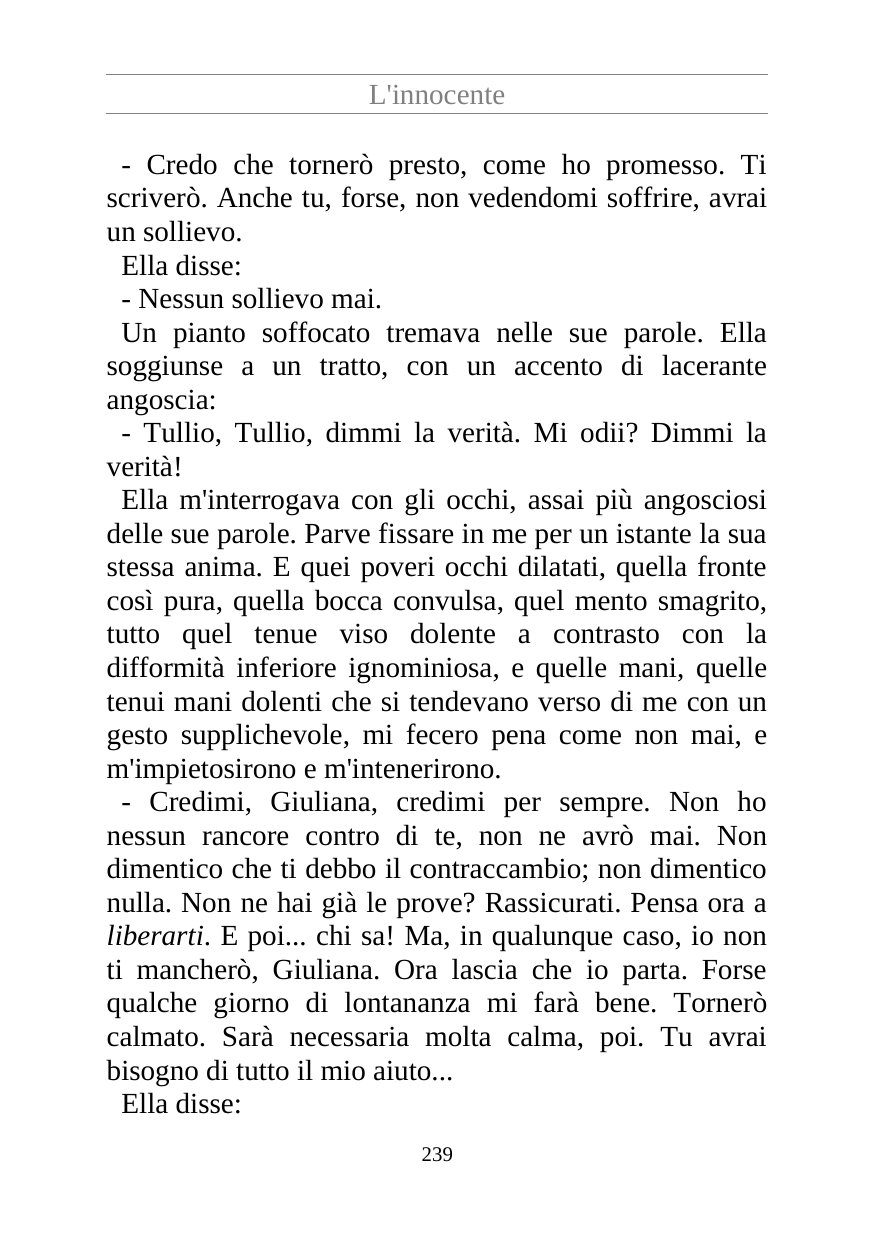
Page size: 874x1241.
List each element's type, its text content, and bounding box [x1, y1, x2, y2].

text - Credimi, Giuliana, credimi per sempre. Non ho nessun rancore contro di te, non ne avrò mai. Non dimentico che ti debbo il contraccambio; non dimentico nulla. Non ne hai già le prove? Rassicurati. Pensa ora a liberarti. E poi... chi sa! Ma, in qualunque caso, io non ti mancherò, Giuliana. Ora lascia che io parta. Forse qualche giorno di lontananza mi farà bene. Tornerò calmato. Sarà necessaria molta calma, poi. Tu avrai bisogno di tutto il mio aiuto... [106, 784, 768, 1086]
text - Nessun sollievo mai. [106, 281, 768, 315]
text Ella disse: [106, 248, 768, 281]
text Un pianto soffocato tremava nelle sue parole. Ella soggiunse a un tratto, con un accento di lacerante angoscia: [106, 315, 768, 415]
text Ella disse: [106, 1086, 768, 1120]
text - Tullio, Tullio, dimmi la verità. Mi odii? Dimmi la verità! [106, 415, 768, 482]
text - Credo che tornerò presto, come ho promesso. Ti scriverò. Anche tu, forse, non vedendomi soffrire, avrai un sollievo. [106, 147, 768, 248]
text Ella m'interrogava con gli occhi, assai più angosciosi delle sue parole. Parve fissare in me per un istante la sua stessa anima. E quei poveri occhi dilatati, quella fronte così pura, quella bocca convulsa, quel mento smagrito, tutto quel tenue viso dolente a contrasto con la difformità inferiore ignominiosa, e quelle mani, quelle tenui mani dolenti che si tendevano verso di me con un gesto supplichevole, mi fecero pena come non mai, e m'impietosirono e m'intenerirono. [106, 482, 768, 784]
